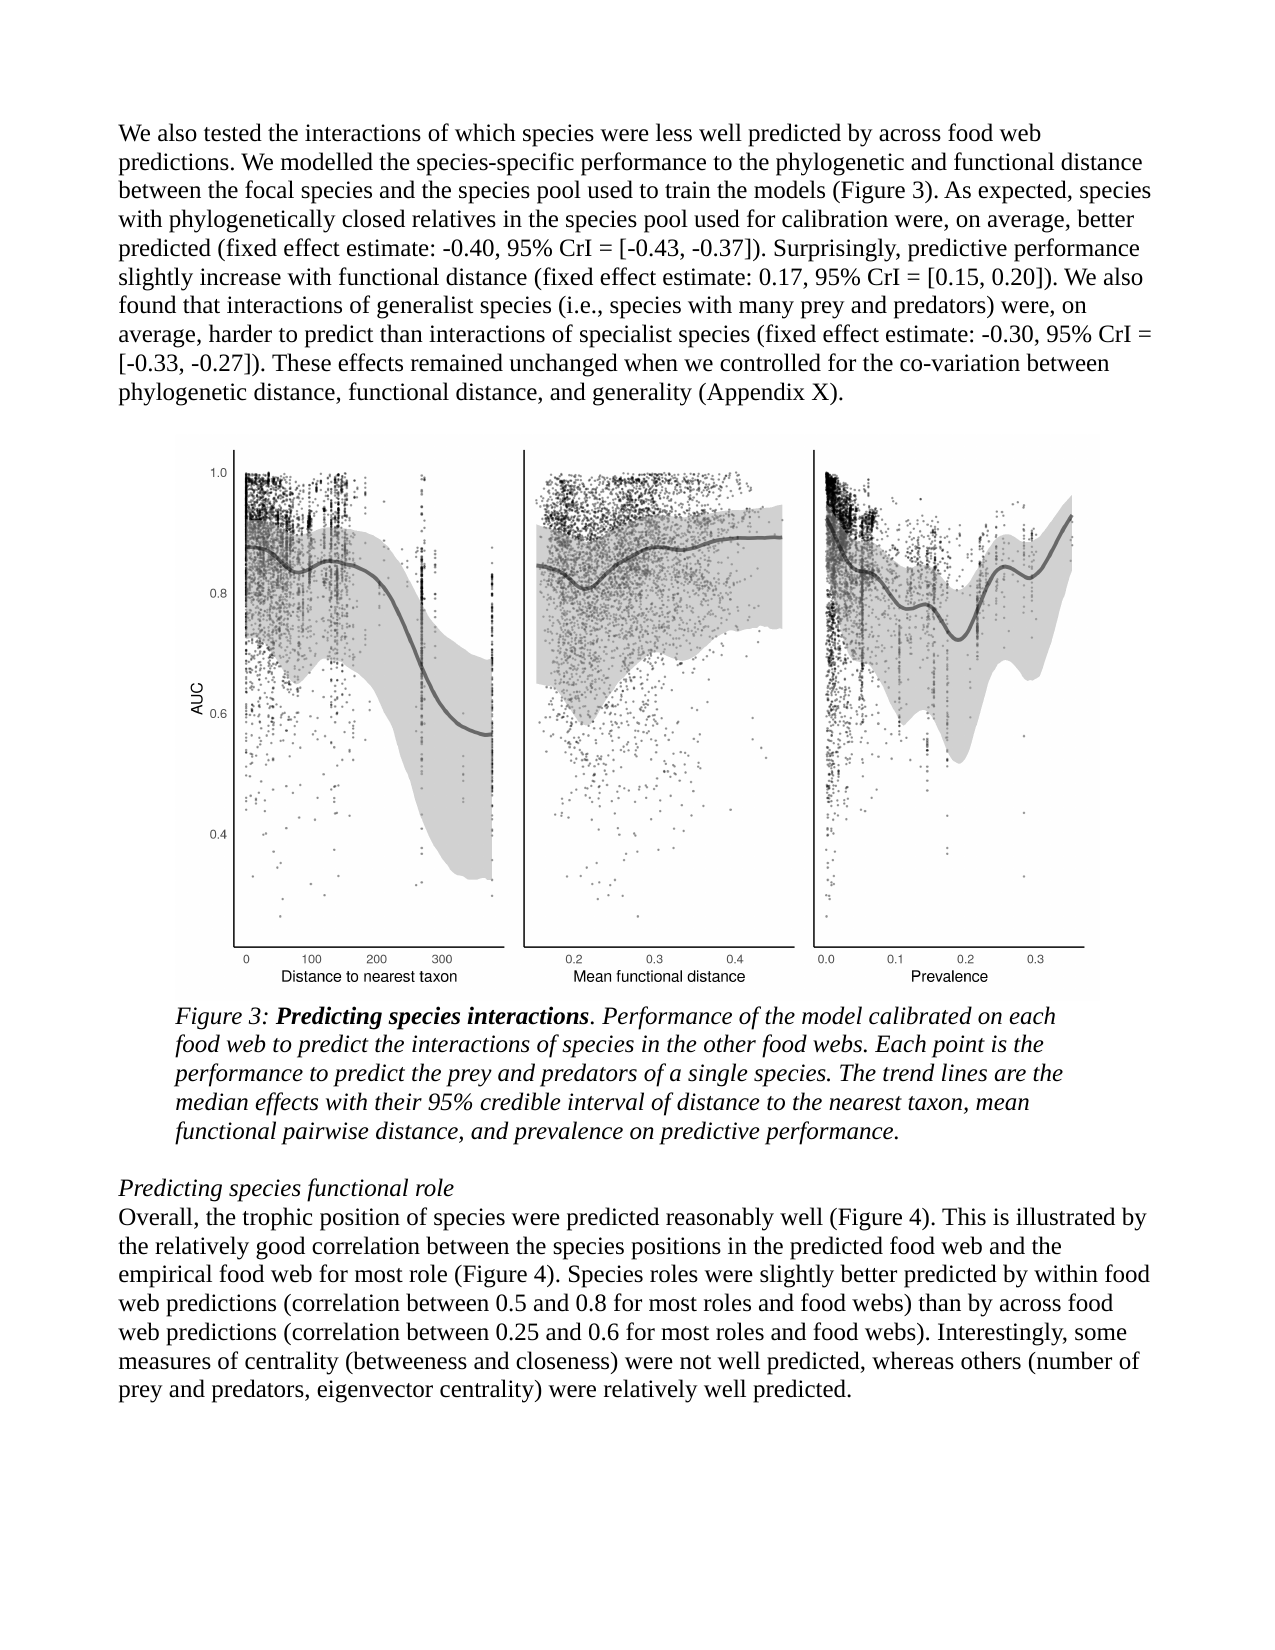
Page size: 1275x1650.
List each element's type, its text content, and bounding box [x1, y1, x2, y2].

picture [175, 434, 1100, 1001]
text Overall, the trophic position of species were predicted reasonably well (Figure 4). This is illustrated by the relatively good correlation between the species positions in the predicted food web and the empirical food web for most role (Figure 4). Species roles were slightly better predicted by within food web predictions (correlation between 0.5 and 0.8 for most roles and food webs) than by across food web predictions (correlation between 0.25 and 0.6 for most roles and food webs). Interestingly, some measures of centrality (betweeness and closeness) were not well predicted, whereas others (number of prey and predators, eigenvector centrality) were relatively well predicted. [118, 1202, 1157, 1403]
text We also tested the interactions of which species were less well predicted by across food web predictions. We modelled the species-specific performance to the phylogenetic and functional distance between the focal species and the species pool used to train the models (Figure 3). As expected, species with phylogenetically closed relatives in the species pool used for calibration were, on average, better predicted (fixed effect estimate: -0.40, 95% CrI = [-0.43, -0.37]). Surprisingly, predictive performance slightly increase with functional distance (fixed effect estimate: 0.17, 95% CrI = [0.15, 0.20]). We also found that interactions of generalist species (i.e., species with many prey and predators) were, on average, harder to predict than interactions of specialist species (fixed effect estimate: -0.30, 95% CrI = [-0.33, -0.27]). These effects remained unchanged when we controlled for the co-variation between phylogenetic distance, functional distance, and generality (Appendix X). [118, 118, 1157, 406]
text Predicting species functional role [118, 1173, 1157, 1202]
text Figure 3: Predicting species interactions. Performance of the model calibrated on each food web to predict the interactions of species in the other food webs. Each point is the performance to predict the prey and predators of a single species. The trend lines are the median effects with their 95% credible interval of distance to the nearest taxon, mean functional pairwise distance, and prevalence on predictive performance. [175, 1001, 1100, 1144]
